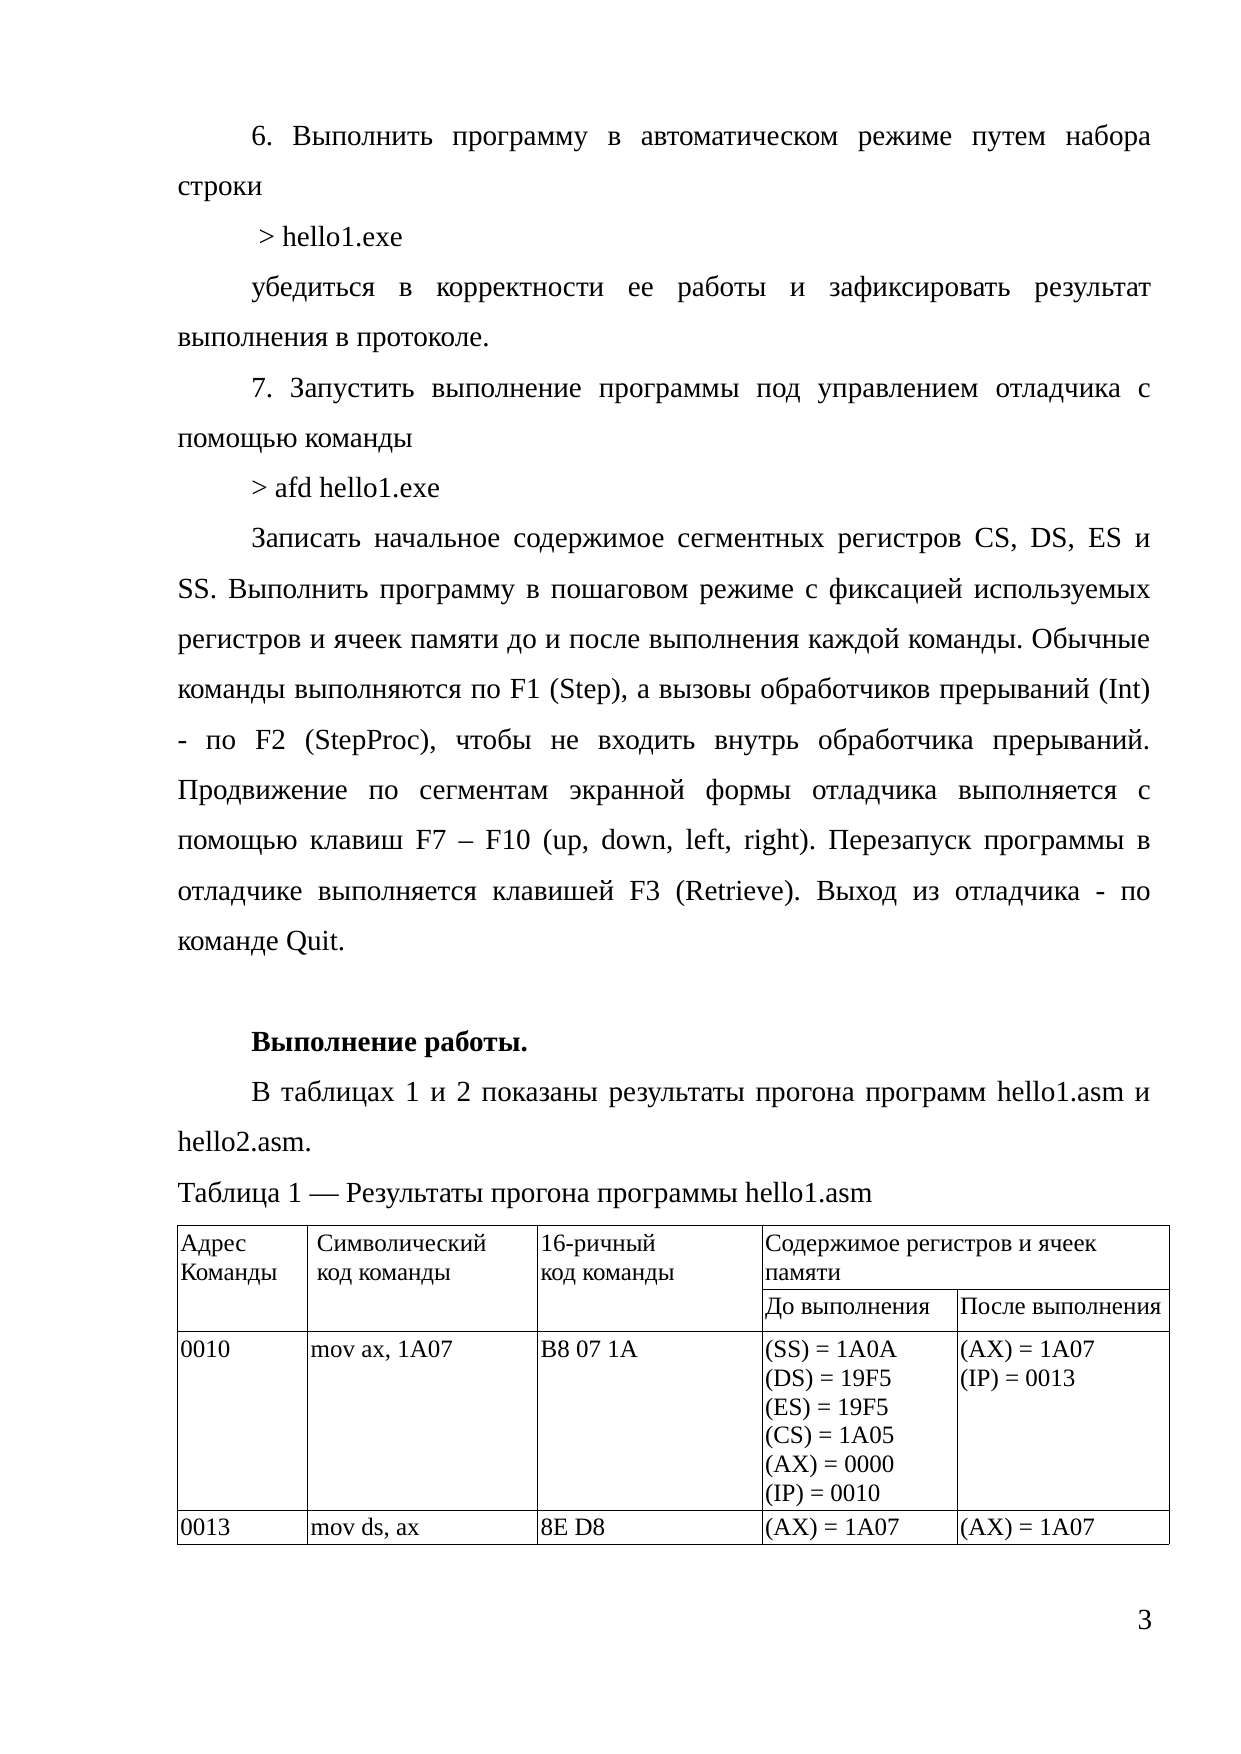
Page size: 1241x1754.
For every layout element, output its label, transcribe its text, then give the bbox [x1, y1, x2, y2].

text Записать начальное содержимое сегментных регистров CS, DS, ES и SS. Выполнить программу в пошаговом режиме с фиксацией используемых регистров и ячеек памяти до и после выполнения каждой команды. Обычные команды выполняются по F1 (Step), а вызовы обработчиков прерываний (Int) - по F2 (StepProc), чтобы не входить внутрь обработчика прерываний. Продвижение по сегментам экранной формы отладчика выполняется с помощью клавиш F7 – F10 (up, down, left, right). Перезапуск программы в отладчике выполняется клавишей F3 (Retrieve). Выход из отладчика - по команде Quit. [177, 521, 1152, 957]
table_cell До выполнения [763, 1290, 957, 1331]
table_cell После выполнения [958, 1290, 1169, 1331]
table_header Символический код команды [308, 1226, 537, 1331]
text В таблицах 1 и 2 показаны результаты прогона программ hello1.asm и hello2.asm. [177, 1074, 1152, 1158]
table_cell (AX) = 1A07 (IP) = 0013 [958, 1332, 1169, 1509]
text 7. Запустить выполнение программы под управлением отладчика с помощью команды [177, 370, 1152, 453]
table_cell 8E D8 [538, 1511, 762, 1544]
table_cell (AX) = 1A07 [763, 1511, 957, 1544]
table_cell (AX) = 1A07 [958, 1511, 1169, 1544]
table_cell (SS) = 1A0A (DS) = 19F5 (ES) = 19F5 (CS) = 1A05 (AX) = 0000 (IP) = 0010 [763, 1332, 957, 1509]
table_header Адрес Команды [178, 1226, 307, 1331]
table_cell B8 07 1A [538, 1332, 762, 1509]
table_header 16-ричный код команды [538, 1226, 762, 1331]
table_cell mov ax, 1A07 [308, 1332, 537, 1509]
table_cell mov ds, ax [308, 1511, 537, 1544]
text > afd hello1.exe [177, 470, 1152, 504]
table_header Содержимое регистров и ячеек памяти [763, 1226, 1169, 1288]
table_cell 0013 [178, 1511, 307, 1544]
text > hello1.exe [177, 219, 1152, 252]
text убедиться в корректности ее работы и зафиксировать результат выполнения в протоколе. [177, 269, 1152, 353]
text 6. Выполнить программу в автоматическом режиме путем набора строки [177, 118, 1152, 202]
subtitle Выполнение работы. [177, 1024, 1152, 1057]
text Таблица 1 — Результаты прогона программы hello1.asm [177, 1175, 1152, 1208]
table_cell 0010 [178, 1332, 307, 1509]
